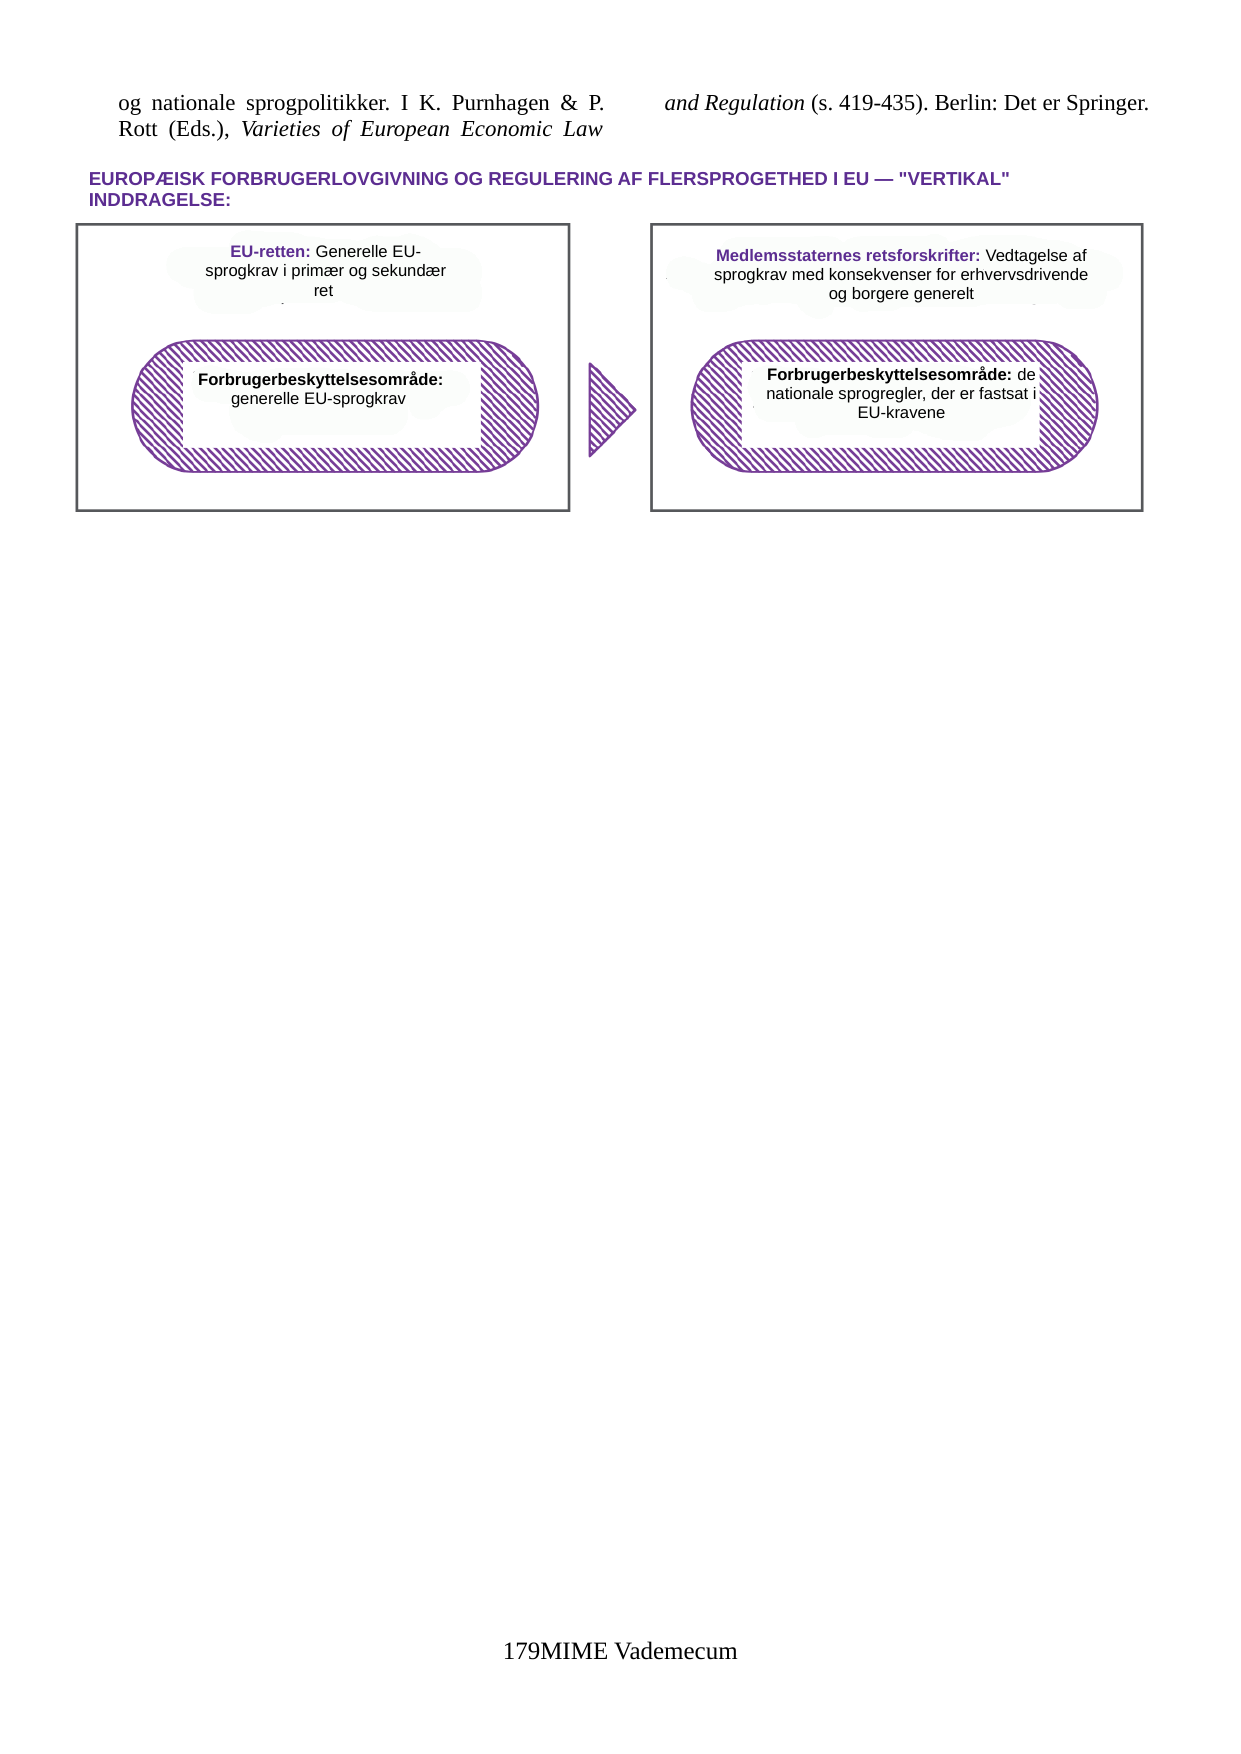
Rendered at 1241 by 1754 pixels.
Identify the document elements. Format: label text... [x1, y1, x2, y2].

picture [58, 210, 1159, 525]
text EUROPÆISK FORBRUGERLOVGIVNING OG REGULERING AF FLERSPROGETHED I EU — "VERTIKAL" INDDRAGELSE: [88, 167, 1152, 210]
text and Regulation (s. 419-435). Berlin: Det er Springer. [635, 88, 1152, 115]
text og nationale sprogpolitikker. I K. Purnhagen & P. Rott (Eds.), Varieties of European Economic Law [88, 88, 605, 141]
